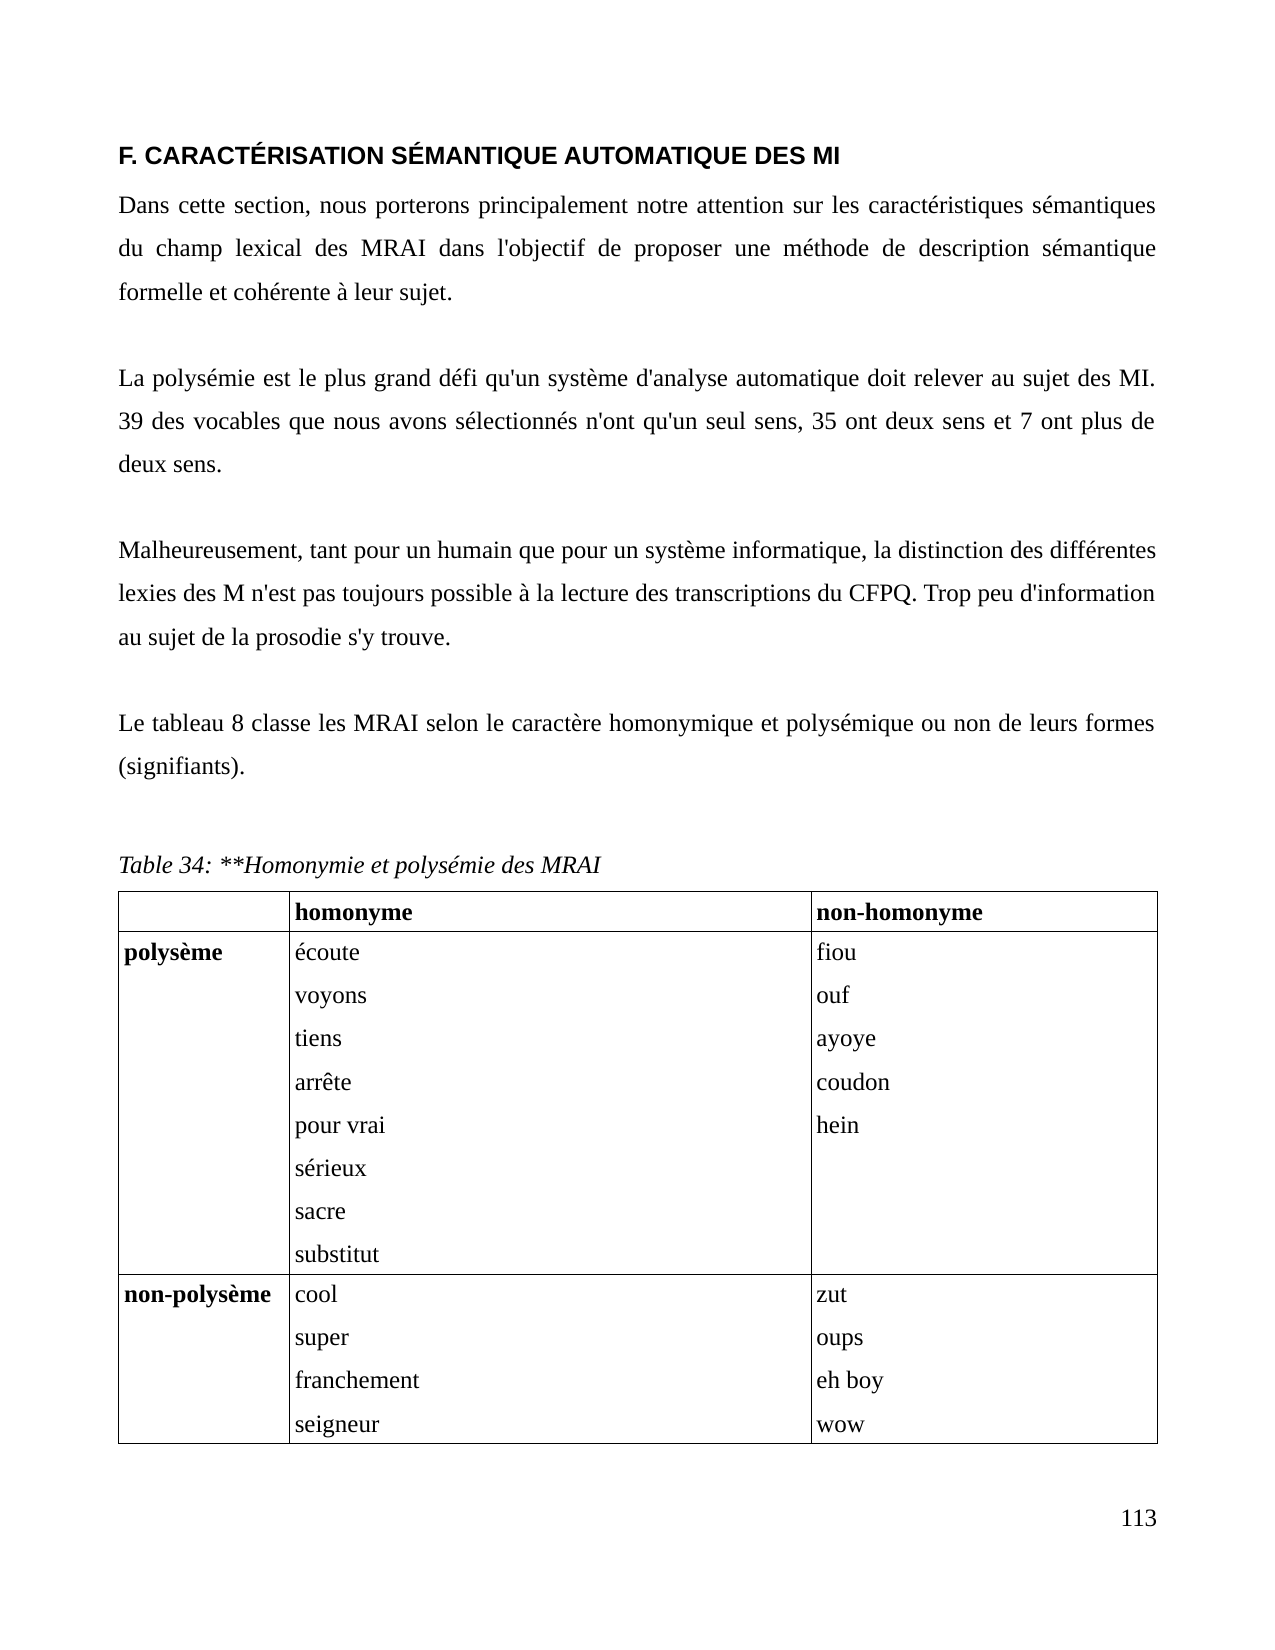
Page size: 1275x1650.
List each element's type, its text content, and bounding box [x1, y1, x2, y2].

table_cell polysème [119, 932, 289, 1273]
table_header non-homonyme [812, 892, 1157, 931]
text Le tableau 8 classe les MRAI selon le caractère homonymique et polysémique ou non de leurs formes (signifiants). [118, 708, 1157, 780]
table_header homonyme [290, 892, 811, 931]
subtitle F. CARACTÉRISATION SÉMANTIQUE AUTOMATIQUE DES MI [118, 141, 1157, 169]
table_cell fiou ouf ayoye coudon hein [812, 932, 1157, 1273]
text La polysémie est le plus grand défi qu'un système d'analyse automatique doit relever au sujet des MI. 39 des vocables que nous avons sélectionnés n'ont qu'un seul sens, 35 ont deux sens et 7 ont plus de deux sens. [118, 363, 1157, 478]
text Table 34: **Homonymie et polysémie des MRAI [118, 850, 1157, 878]
text Dans cette section, nous porterons principalement notre attention sur les caractéristiques sémantiques du champ lexical des MRAI dans l'objectif de proposer une méthode de description sémantique formelle et cohérente à leur sujet. [118, 190, 1157, 305]
table_cell zut oups eh boy wow [812, 1275, 1157, 1443]
text Malheureusement, tant pour un humain que pour un système informatique, la distinction des différentes lexies des M n'est pas toujours possible à la lecture des transcriptions du CFPQ. Trop peu d'information au sujet de la prosodie s'y trouve. [118, 535, 1157, 650]
table_cell cool super franchement seigneur [290, 1275, 811, 1443]
table_cell non-polysème [119, 1275, 289, 1443]
table_cell écoute voyons tiens arrête pour vrai sérieux sacre substitut [290, 932, 811, 1273]
table_header [119, 892, 289, 931]
